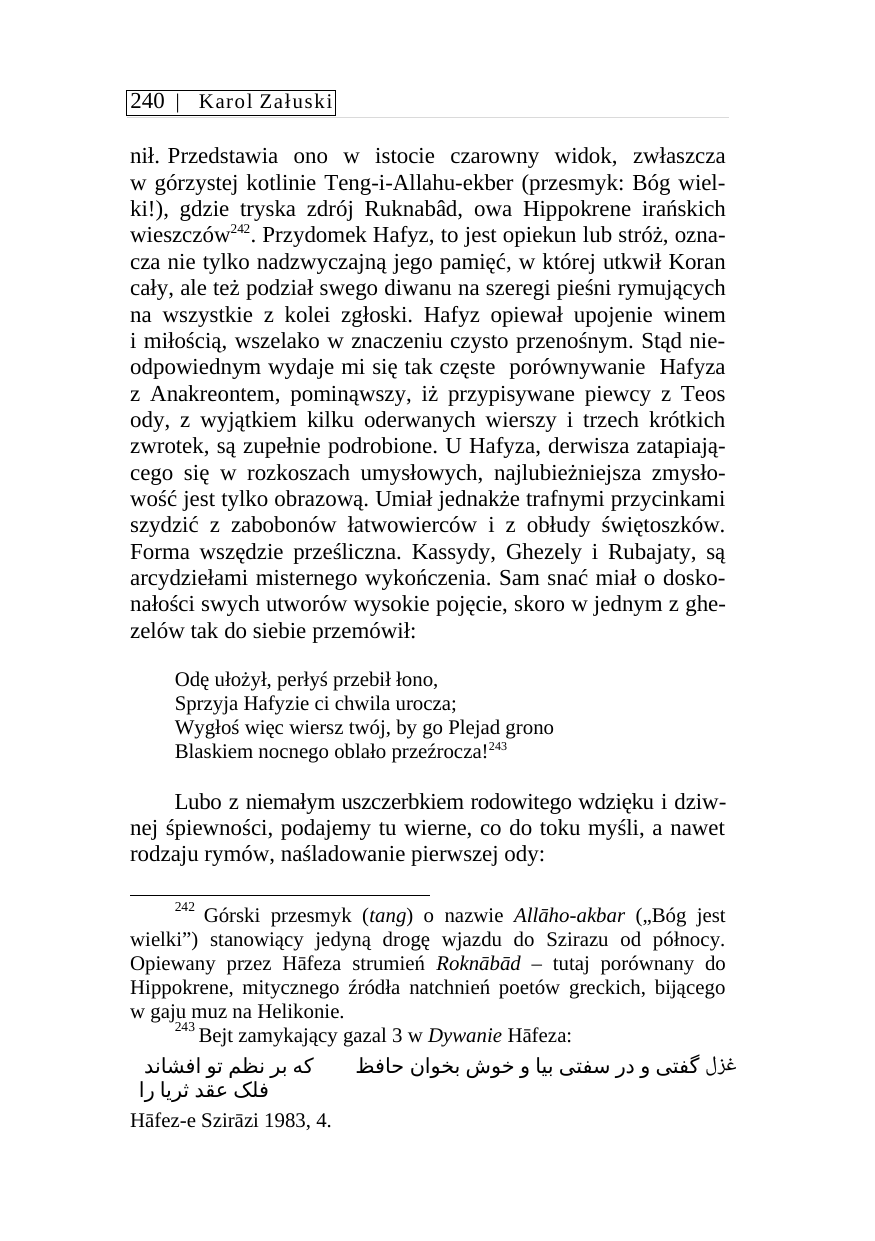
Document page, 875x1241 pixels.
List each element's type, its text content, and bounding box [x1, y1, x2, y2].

text Hāfez-e Szirāzi 1983, 4. [130, 1108, 757, 1132]
text nił. Przedstawia ono w istocie czarowny widok, zwłaszcza w górzystej kotlinie Teng-i-Allahu-ekber (przesmyk: Bóg wiel- ki!), gdzie tryska zdrój Ruknabâd, owa Hippokrene irańskich wieszczów242. Przydomek Hafyz, to jest opiekun lub stróż, ozna- cza nie tylko nadzwyczajną jego pamięć, w której utkwił Koran cały, ale też podział swego diwanu na szeregi pieśni rymujących na wszystkie z kolei zgłoski. Hafyz opiewał upojenie winem i miłością, wszelako w znaczeniu czysto przenośnym. Stąd nie- odpowiednym wydaje mi się tak częste porównywanie Hafyza z Anakreontem, pominąwszy, iż przypisywane piewcy z Teos ody, z wyjątkiem kilku oderwanych wierszy i trzech krótkich zwrotek, są zupełnie podrobione. U Hafyza, derwisza zatapiają- cego się w rozkoszach umysłowych, najlubieżniejsza zmysło- wość jest tylko obrazową. Umiał jednakże trafnymi przycinkami szydzić z zabobonów łatwowierców i z obłudy świętoszków. Forma wszędzie prześliczna. Kassydy, Ghezely i Rubajaty, są arcydziełami misternego wykończenia. Sam snać miał o dosko- nałości swych utworów wysokie pojęcie, skoro w jednym z ghe- zelów tak do siebie przemówił: [130, 142, 726, 643]
text ﻏﺰﻝ ﮔﻔﺘﯽ ﻭ ﺩﺭ ﺳﻔﺘﯽ ﺑﻴﺎ ﻭ ﺧﻮﺵ ﺑﺨﻮﺍﻥ ﺣﺎﻓﻆ ﮐﻪ ﺑﺮ ﻧﻈﻢ ﺗﻮ ﺍﻓﺸﺎﻧﺪ ﻓﻠﮏ ﻋﻘﺪ ﺛﺮﻳﺎ ﺭﺍ [139, 1054, 757, 1102]
text 242 Górski przesmyk (tang) o nazwie Allāho-akbar („Bóg jest wielki”) stanowiący jedyną drogę wjazdu do Szirazu od północy. Opiewany przez Hāfeza strumień Roknābād – tutaj porównany do Hippokrene, mitycznego źródła natchnień poetów greckich, bijącego w gaju muz na Helikonie. [130, 894, 726, 1023]
text Lubo z niemałym uszczerbkiem rodowitego wdzięku i dziw- nej śpiewności, podajemy tu wierne, co do toku myśli, a nawet rodzaju rymów, naśladowanie pierwszej ody: [130, 788, 726, 867]
text Odę ułożył, perłyś przebił łono, Sprzyja Hafyzie ci chwila urocza; [174, 667, 458, 715]
text 243 Bejt zamykający gazal 3 w Dywanie Hāfeza: [174, 1023, 757, 1047]
text Wygłoś więc wiersz twój, by go Plejad grono Blaskiem nocnego oblało przeźrocza!243 [174, 715, 555, 763]
